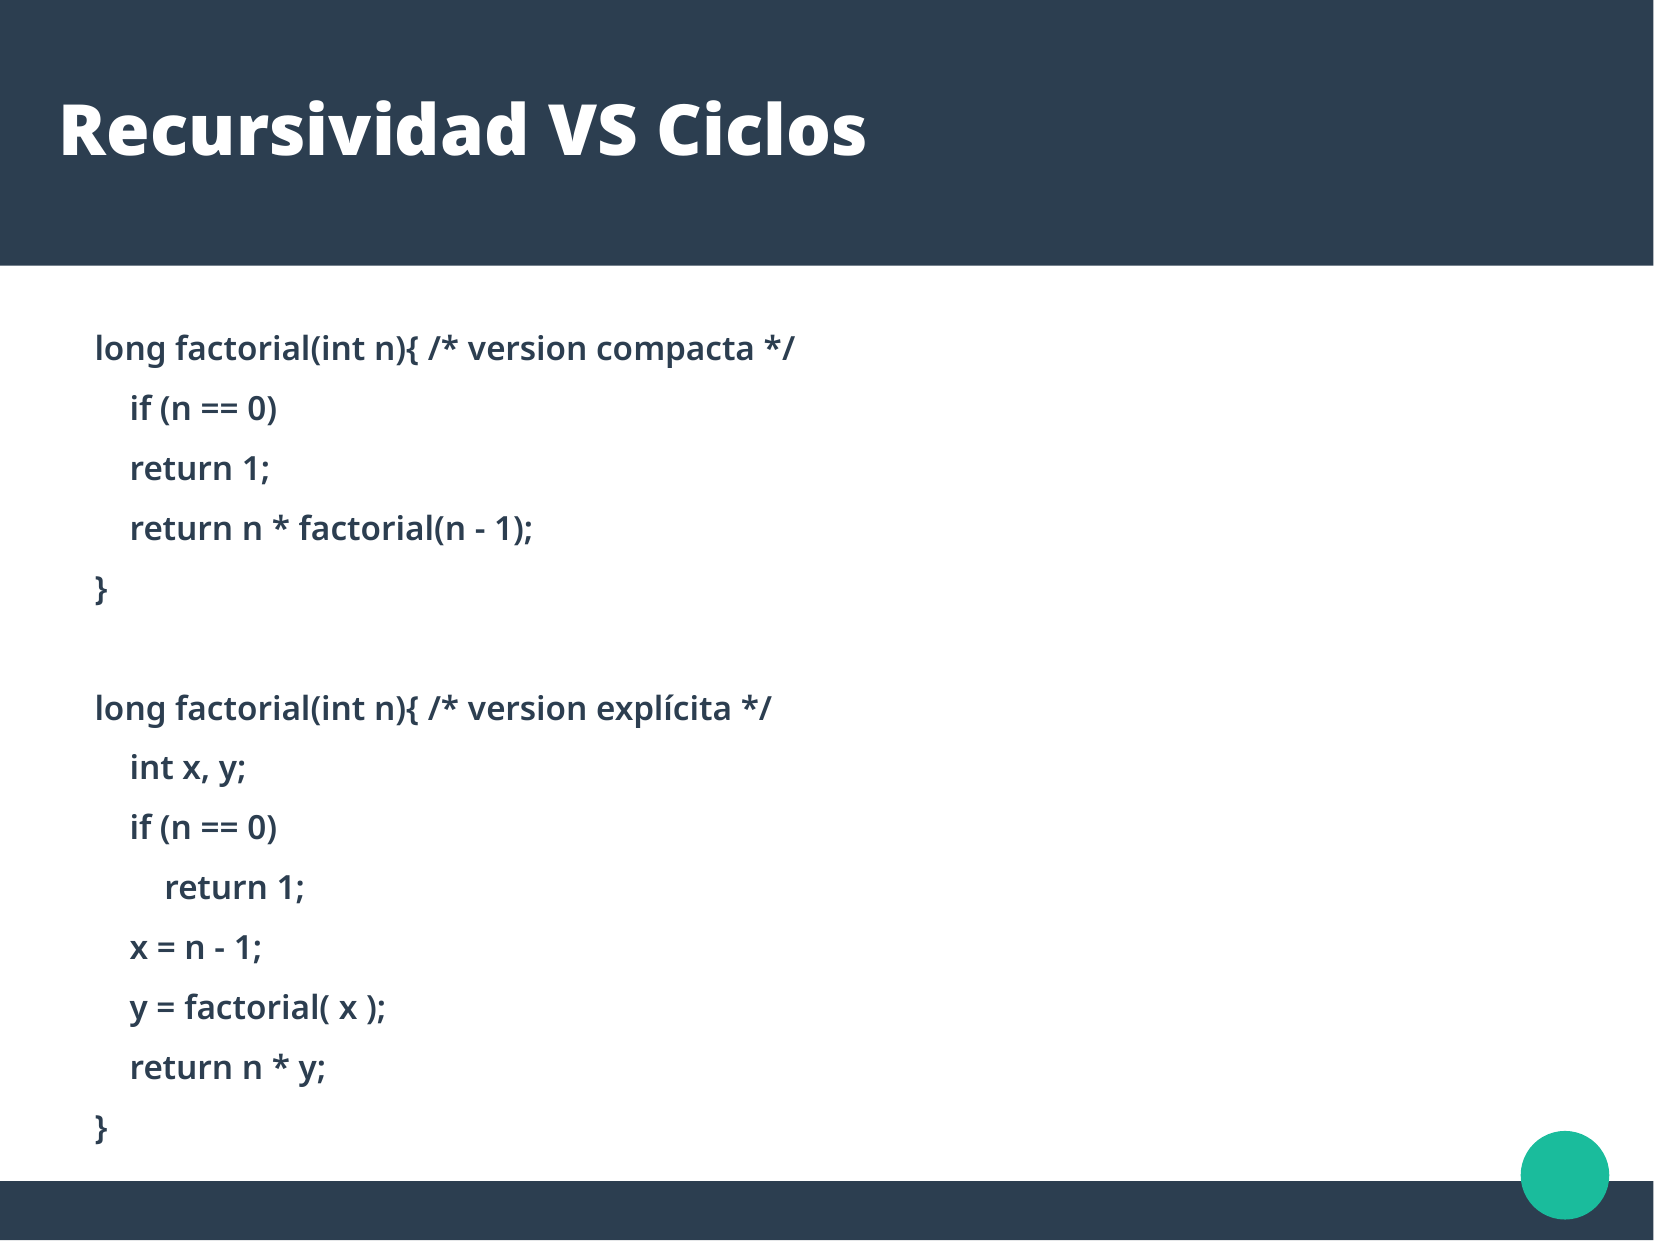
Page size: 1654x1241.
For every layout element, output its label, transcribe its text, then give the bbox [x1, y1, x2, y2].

list long factorial(int n){ /* version compacta */ if (n == 0) return 1; return n * factorial(n - 1); } long factorial(int n){ /* version explícita */ int x, y; if (n == 0) return 1; x = n - 1; y = factorial( x ); return n * y; } [59, 324, 1595, 1152]
title Recursividad VS Ciclos [59, 49, 1595, 207]
